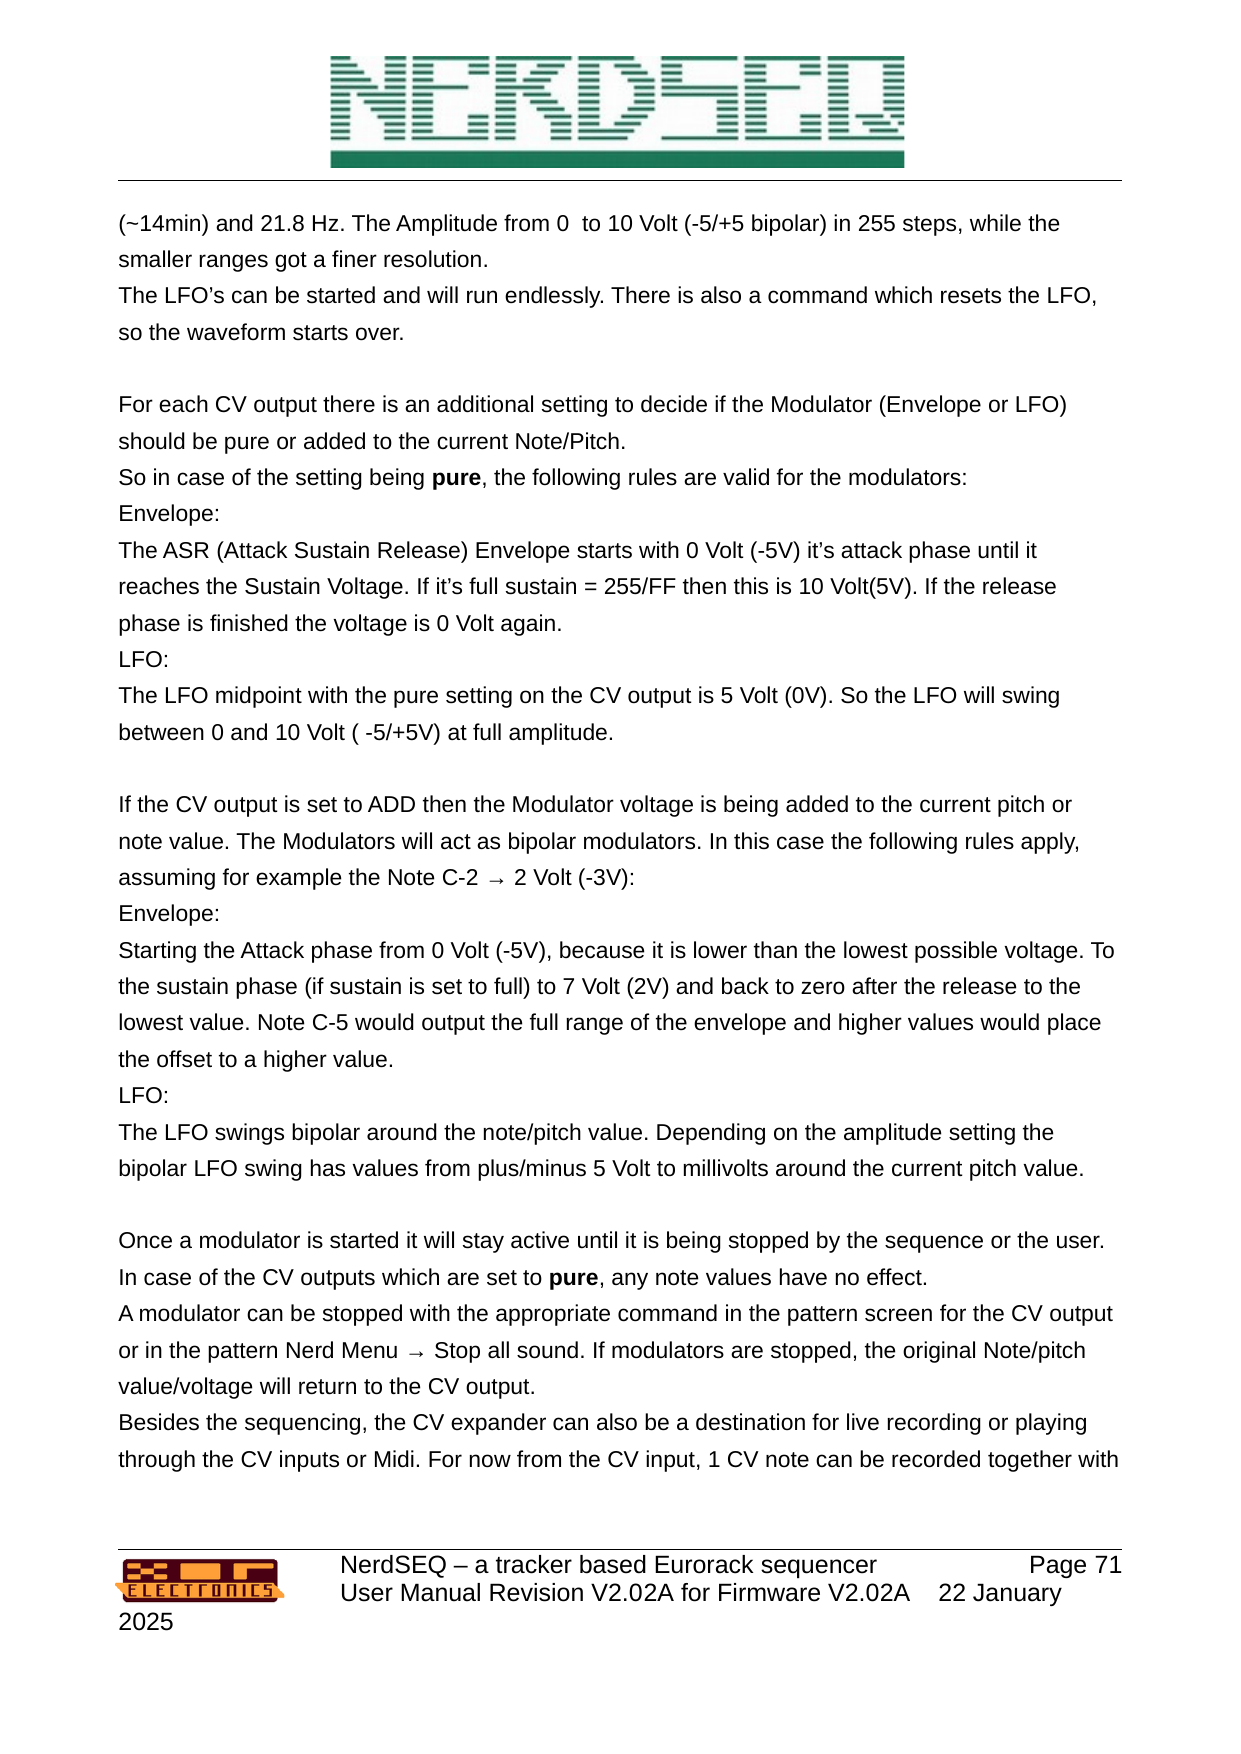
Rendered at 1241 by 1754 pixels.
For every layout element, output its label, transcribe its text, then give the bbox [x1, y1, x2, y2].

text Envelope: [118, 900, 1122, 927]
text Starting the Attack phase from 0 Volt (-5V), because it is lower than the lowest possible voltage. To the sustain phase (if sustain is set to full) to 7 Volt (2V) and back to zero after the release to the lowest value. Note C-5 would output the full range of the envelope and higher values would place the offset to a higher value. [118, 937, 1122, 1072]
text LFO: [118, 646, 1122, 672]
text LFO: [118, 1082, 1122, 1108]
picture [115, 1555, 285, 1605]
text A modulator can be stopped with the appropriate command in the pattern screen for the CV output or in the pattern Nerd Menu → Stop all sound. If modulators are stopped, the original Note/pitch value/voltage will return to the CV output. [118, 1300, 1122, 1399]
text The LFO’s can be started and will run endlessly. There is also a command which resets the LFO, so the waveform starts over. [118, 282, 1122, 345]
text The LFO midpoint with the pure setting on the CV output is 5 Volt (0V). So the LFO will swing between 0 and 10 Volt ( -5/+5V) at full amplitude. [118, 682, 1122, 745]
text Besides the sequencing, the CV expander can also be a destination for live recording or playing through the CV inputs or Midi. For now from the CV input, 1 CV note can be recorded together with [118, 1409, 1122, 1472]
text In case of the CV outputs which are set to pure, any note values have no effect. [118, 1264, 1122, 1290]
text Once a modulator is started it will stay active until it is being stopped by the sequence or the user. [118, 1227, 1122, 1254]
text The LFO swings bipolar around the note/pitch value. Depending on the amplitude setting the bipolar LFO swing has values from plus/minus 5 Volt to millivolts around the current pitch value. [118, 1118, 1122, 1181]
text So in case of the setting being pure, the following rules are valid for the modulators: [118, 464, 1122, 490]
text The ASR (Attack Sustain Release) Envelope starts with 0 Volt (-5V) it’s attack phase until it reaches the Sustain Voltage. If it’s full sustain = 255/FF then this is 10 Volt(5V). If the release phase is finished the voltage is 0 Volt again. [118, 537, 1122, 636]
picture [330, 56, 905, 168]
text If the CV output is set to ADD then the Modulator voltage is being added to the current pitch or note value. The Modulators will act as bipolar modulators. In this case the following rules apply, assuming for example the Note C-2 → 2 Volt (-3V): [118, 791, 1122, 890]
text Envelope: [118, 500, 1122, 527]
text (~14min) and 21.8 Hz. The Amplitude from 0 to 10 Volt (-5/+5 bipolar) in 255 steps, while the smaller ranges got a finer resolution. [118, 209, 1122, 272]
text For each CV output there is an additional setting to decide if the Modulator (Envelope or LFO) should be pure or added to the current Note/Pitch. [118, 391, 1122, 454]
